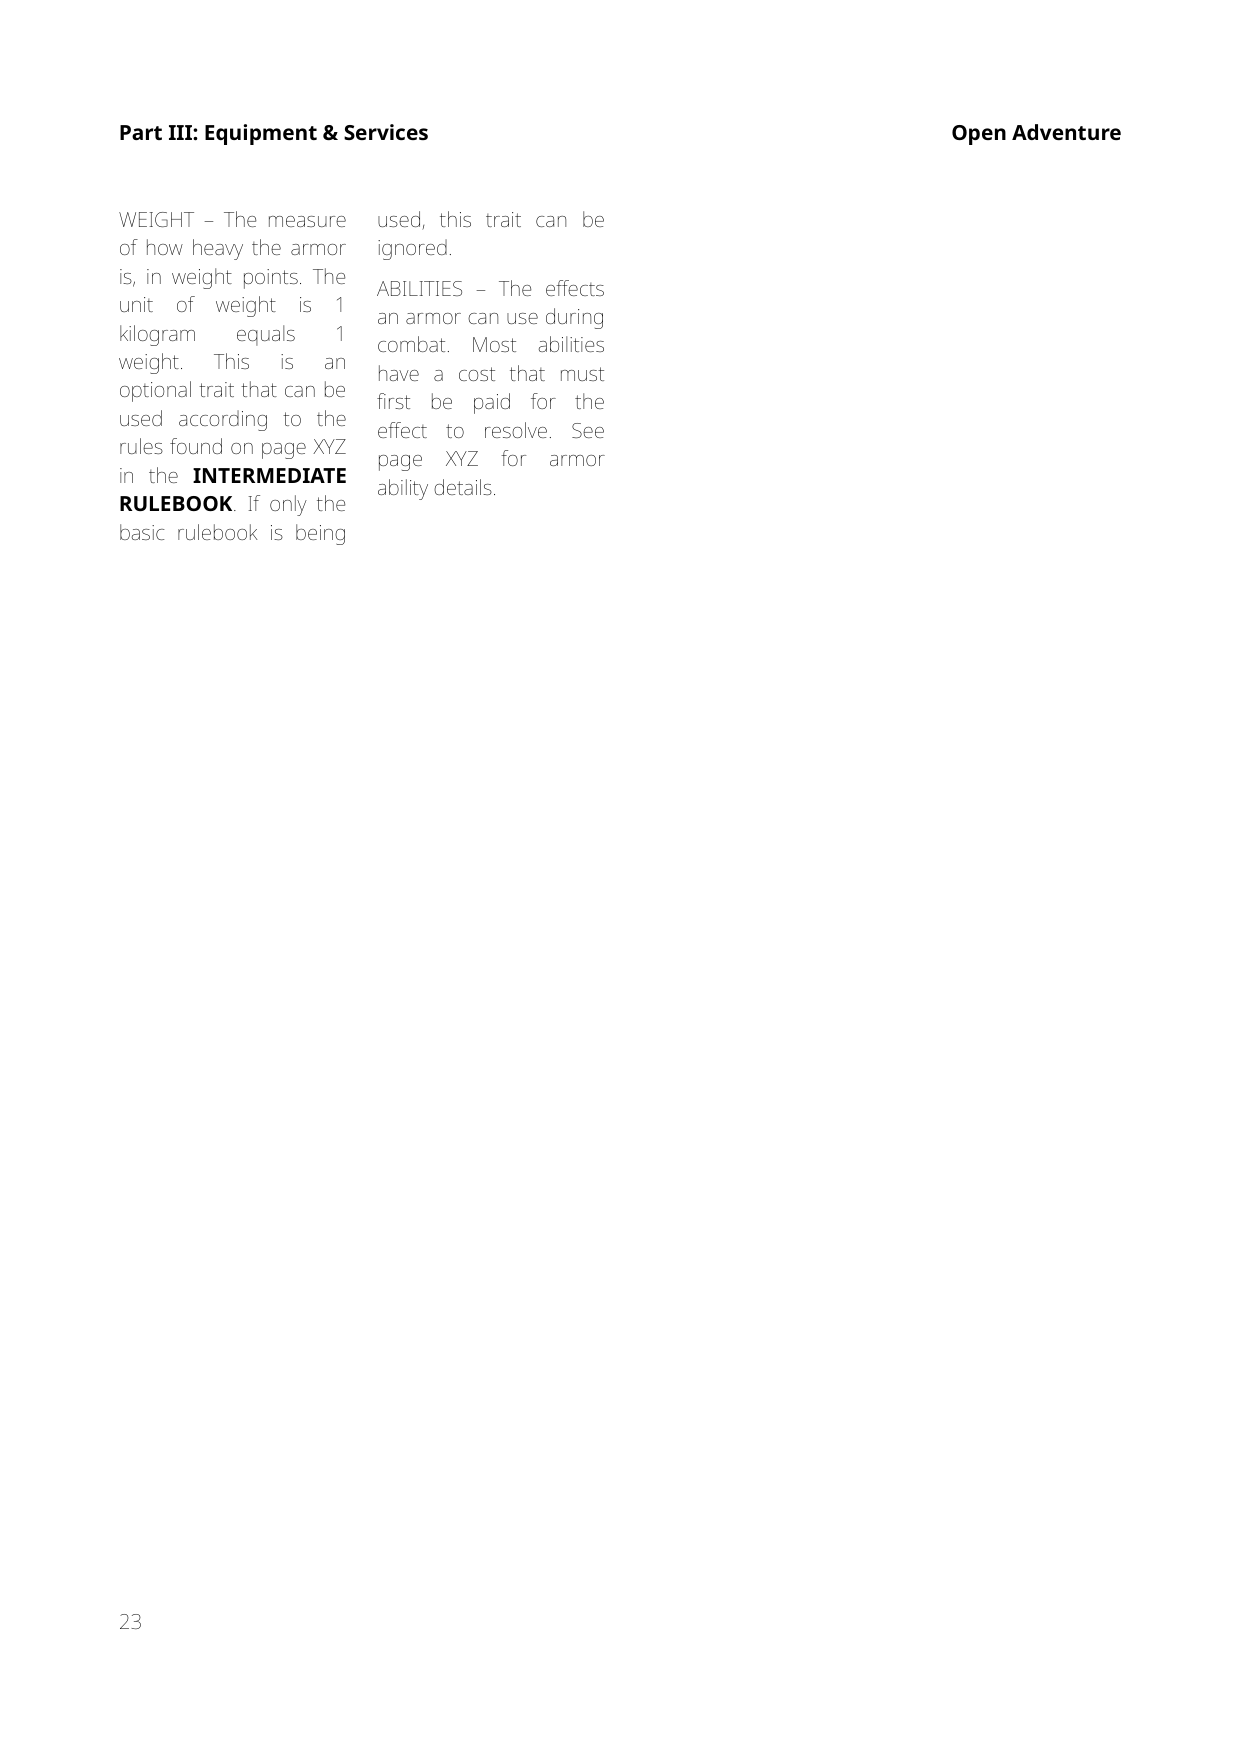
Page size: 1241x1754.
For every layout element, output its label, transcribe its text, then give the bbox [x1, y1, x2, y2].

text ABILITIES – The effects an armor can use during combat. Most abilities have a cost that must first be paid for the effect to resolve. See page XYZ for armor ability details. [377, 274, 605, 501]
text used, this trait can be ignored. [377, 205, 605, 262]
text WEIGHT – The measure of how heavy the armor is, in weight points. The unit of weight is 1 kilogram equals 1 weight. This is an optional trait that can be used according to the rules found on page XYZ in the INTERMEDIATE RULEBOOK. If only the basic rulebook is being [118, 205, 347, 546]
